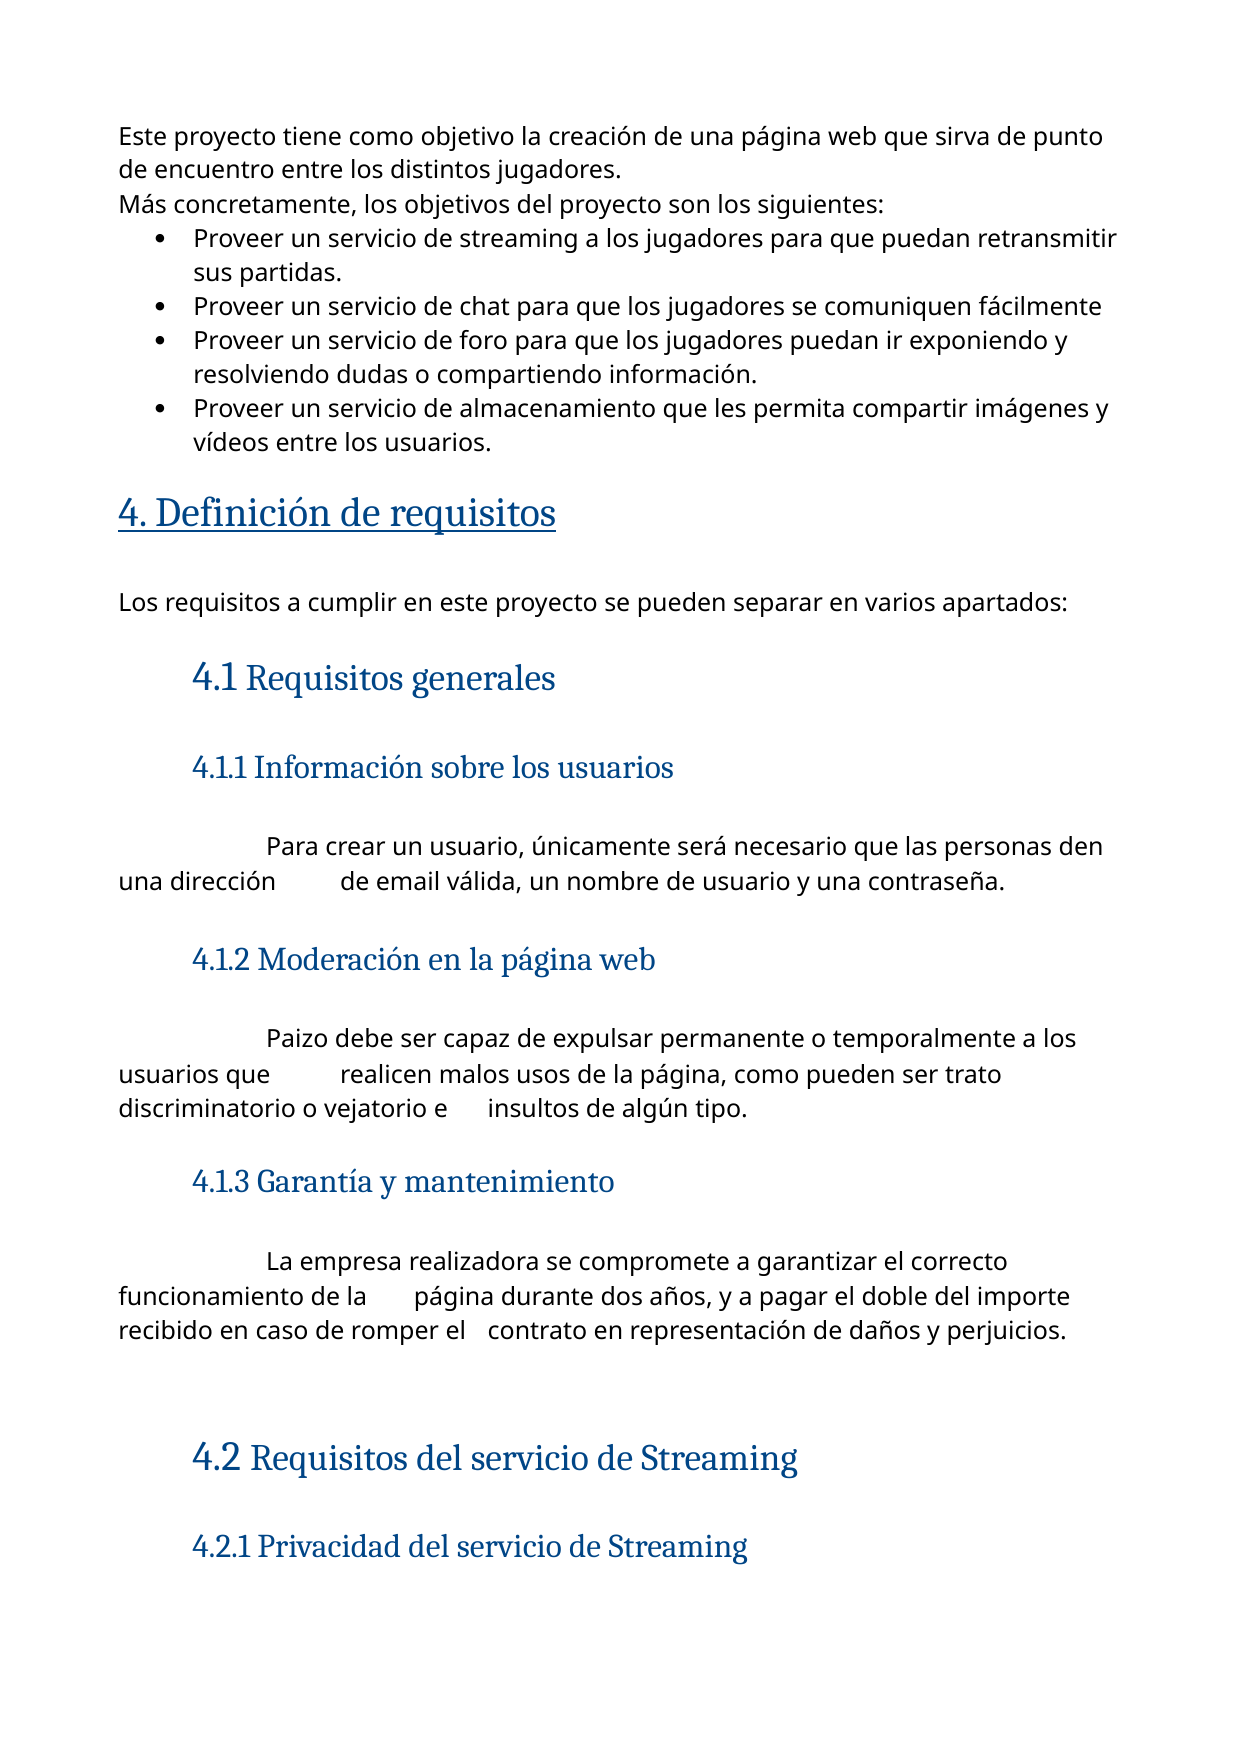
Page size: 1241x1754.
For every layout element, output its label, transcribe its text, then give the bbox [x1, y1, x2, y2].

text 4.1.1 Información sobre los usuarios [118, 744, 1122, 787]
text 4. Definición de requisitos [118, 489, 1122, 537]
text Más concretamente, los objetivos del proyecto son los siguientes: [118, 186, 1122, 220]
text 4.1.2 Moderación en la página web [118, 936, 1122, 979]
list Proveer un servicio de almacenamiento que les permita compartir imágenes y vídeos entre los usuarios. [156, 391, 1122, 459]
text 4.2 Requisitos del servicio de Streaming [118, 1433, 1122, 1481]
list Proveer un servicio de foro para que los jugadores puedan ir exponiendo y resolviendo dudas o compartiendo información. [156, 322, 1122, 391]
text 4.1 Requisitos generales [118, 653, 1122, 701]
text Para crear un usuario, únicamente será necesario que las personas den una dirección de email válida, un nombre de usuario y una contraseña. [118, 826, 1122, 898]
text La empresa realizadora se compromete a garantizar el correcto funcionamiento de la página durante dos años, y a pagar el doble del importe recibido en caso de romper el contrato en representación de daños y perjuicios. [118, 1240, 1122, 1346]
list Proveer un servicio de chat para que los jugadores se comuniquen fácilmente [156, 288, 1122, 322]
text 4.2.1 Privacidad del servicio de Streaming [118, 1524, 1122, 1567]
text 4.1.3 Garantía y mantenimiento [118, 1158, 1122, 1202]
list Proveer un servicio de streaming a los jugadores para que puedan retransmitir sus partidas. [156, 220, 1122, 288]
text Este proyecto tiene como objetivo la creación de una página web que sirva de punto de encuentro entre los distintos jugadores. [118, 118, 1122, 186]
text Los requisitos a cumplir en este proyecto se pueden separar en varios apartados: [118, 585, 1122, 619]
text Paizo debe ser capaz de expulsar permanente o temporalmente a los usuarios que realicen malos usos de la página, como pueden ser trato discriminatorio o vejatorio e insultos de algún tipo. [118, 1018, 1122, 1124]
